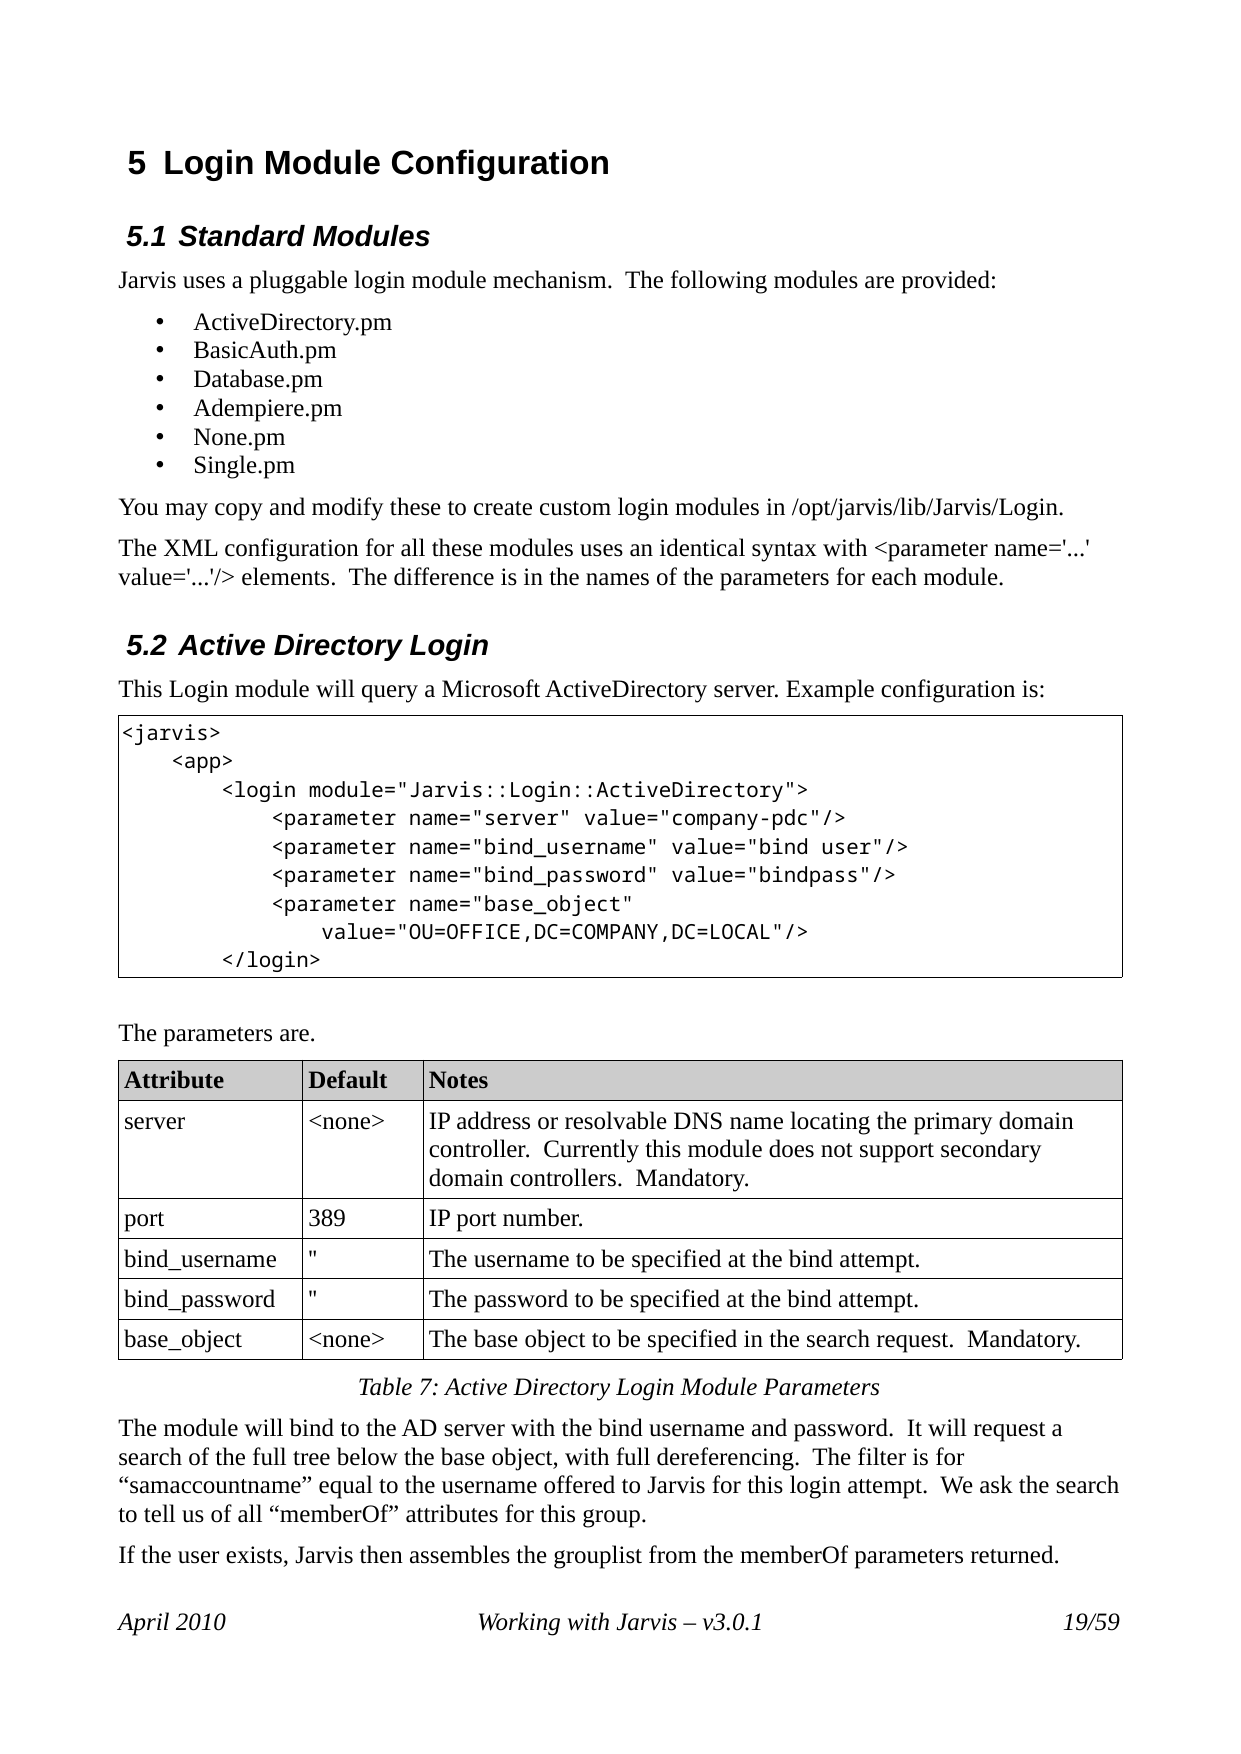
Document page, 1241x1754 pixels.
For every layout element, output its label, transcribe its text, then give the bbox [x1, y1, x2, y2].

text </login> [119, 943, 1122, 977]
table_cell bind_username [119, 1239, 302, 1278]
text The module will bind to the AD server with the bind username and password. It will request a search of the full tree below the base object, with full dereferencing. The filter is for “samaccountname” equal to the username offered to Jarvis for this login attempt. We ask the search to tell us of all “memberOf” attributes for this group. [118, 1413, 1122, 1528]
text <parameter name="server" value="company-pdc"/> [119, 800, 1122, 829]
table_cell '' [303, 1239, 423, 1278]
text Jarvis uses a pluggable login module mechanism. The following modules are provided: [118, 265, 1122, 294]
text This Login module will query a Microsoft ActiveDirectory server. Example configuration is: [118, 674, 1122, 703]
subtitle Active Directory Login [118, 628, 1122, 661]
text You may copy and modify these to create custom login modules in /opt/jarvis/lib/Jarvis/Login. [118, 492, 1122, 520]
text <parameter name="bind_username" value="bind user"/> [119, 829, 1122, 857]
table_cell 389 [303, 1199, 423, 1238]
table_cell '' [303, 1279, 423, 1319]
table_header Attribute [119, 1061, 302, 1100]
table_cell base_object [119, 1320, 302, 1359]
list Single.pm [156, 450, 1122, 479]
subtitle Login Module Configuration [118, 143, 1122, 182]
table_cell <none> [303, 1101, 423, 1198]
text Table 7: Active Directory Login Module Parameters [118, 1372, 1122, 1400]
text value="OU=OFFICE,DC=COMPANY,DC=LOCAL"/> [119, 914, 1122, 943]
table_cell bind_password [119, 1279, 302, 1319]
list None.pm [156, 422, 1122, 450]
table_cell IP port number. [424, 1199, 1122, 1238]
table_cell port [119, 1199, 302, 1238]
text <jarvis> [119, 716, 1122, 743]
list Adempiere.pm [156, 393, 1122, 422]
text <app> [119, 743, 1122, 772]
list BasicAuth.pm [156, 335, 1122, 364]
table_cell IP address or resolvable DNS name locating the primary domain controller. Currently this module does not support secondary domain controllers. Mandatory. [424, 1101, 1122, 1198]
list Database.pm [156, 364, 1122, 393]
text <parameter name="bind_password" value="bindpass"/> [119, 857, 1122, 886]
table_cell <none> [303, 1320, 423, 1359]
text If the user exists, Jarvis then assembles the grouplist from the memberOf parameters returned. [118, 1540, 1122, 1569]
table_cell The username to be specified at the bind attempt. [424, 1239, 1122, 1278]
text The XML configuration for all these modules uses an identical syntax with <parameter name='...' value='...'/> elements. The difference is in the names of the parameters for each module. [118, 533, 1122, 590]
text <login module="Jarvis::Login::ActiveDirectory"> [119, 772, 1122, 800]
table_header Notes [424, 1061, 1122, 1100]
text <parameter name="base_object" [119, 886, 1122, 914]
subtitle Standard Modules [118, 219, 1122, 253]
text The parameters are. [118, 1018, 1122, 1047]
table_cell The password to be specified at the bind attempt. [424, 1279, 1122, 1319]
table_cell The base object to be specified in the search request. Mandatory. [424, 1320, 1122, 1359]
table_header Default [303, 1061, 423, 1100]
list ActiveDirectory.pm [156, 307, 1122, 335]
table_cell server [119, 1101, 302, 1198]
